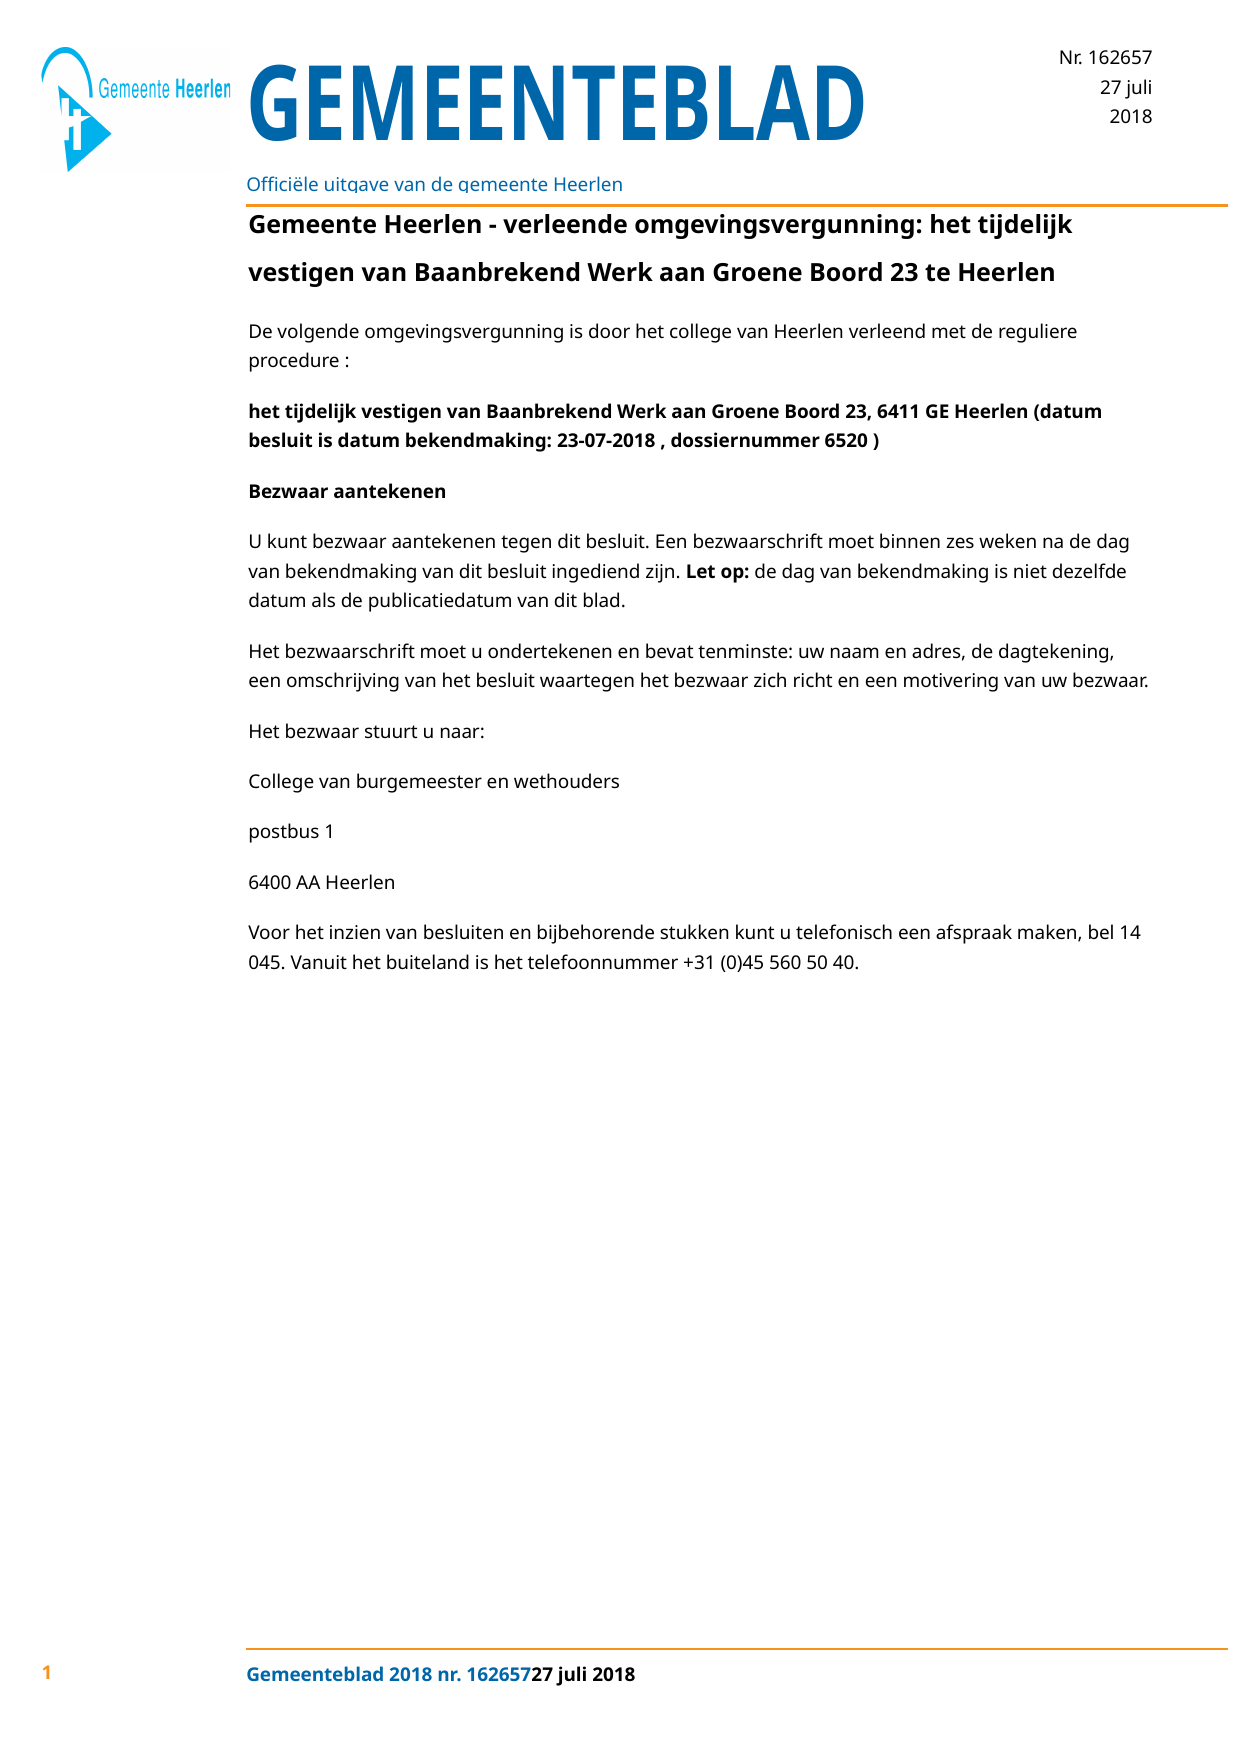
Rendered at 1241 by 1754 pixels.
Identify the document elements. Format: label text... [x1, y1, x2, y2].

text U kunt bezwaar aantekenen tegen dit besluit. Een bezwaarschrift moet binnen zes weken na de dag van bekendmaking van dit besluit ingediend zijn. Let op: de dag van bekendmaking is niet dezelfde datum als de publicatiedatum van dit blad. [248, 528, 1152, 613]
text De volgende omgevingsvergunning is door het college van Heerlen verleend met de reguliere procedure : [248, 318, 1152, 373]
picture [41, 47, 58, 70]
text Voor het inzien van besluiten en bijbehorende stukken kunt u telefonisch een afspraak maken, bel 14 045. Vanuit het buiteland is het telefoonnummer +31 (0)45 560 50 40. [248, 919, 1152, 975]
text postbus 1 [248, 819, 1152, 844]
text 6400 AA Heerlen [248, 869, 1152, 895]
text College van burgemeester en wethouders [248, 768, 1152, 794]
text het tijdelijk vestigen van Baanbrekend Werk aan Groene Boord 23, 6411 GE Heerlen (datum besluit is datum bekendmaking: 23-07-2018 , dossiernummer 6520 ) [248, 398, 1152, 453]
text Het bezwaarschrift moet u ondertekenen en bevat tenminste: uw naam en adres, de dagtekening, een omschrijving van het besluit waartegen het bezwaar zich richt en een motivering van uw bezwaar. [248, 638, 1152, 693]
text Het bezwaar stuurt u naar: [248, 718, 1152, 744]
text Gemeente Heerlen - verleende omgevingsvergunning: het tijdelijk vestigen van Baanbrekend Werk aan Groene Boord 23 te Heerlen [248, 207, 1152, 288]
picture [41, 47, 231, 172]
text Bezwaar aantekenen [248, 478, 1152, 504]
